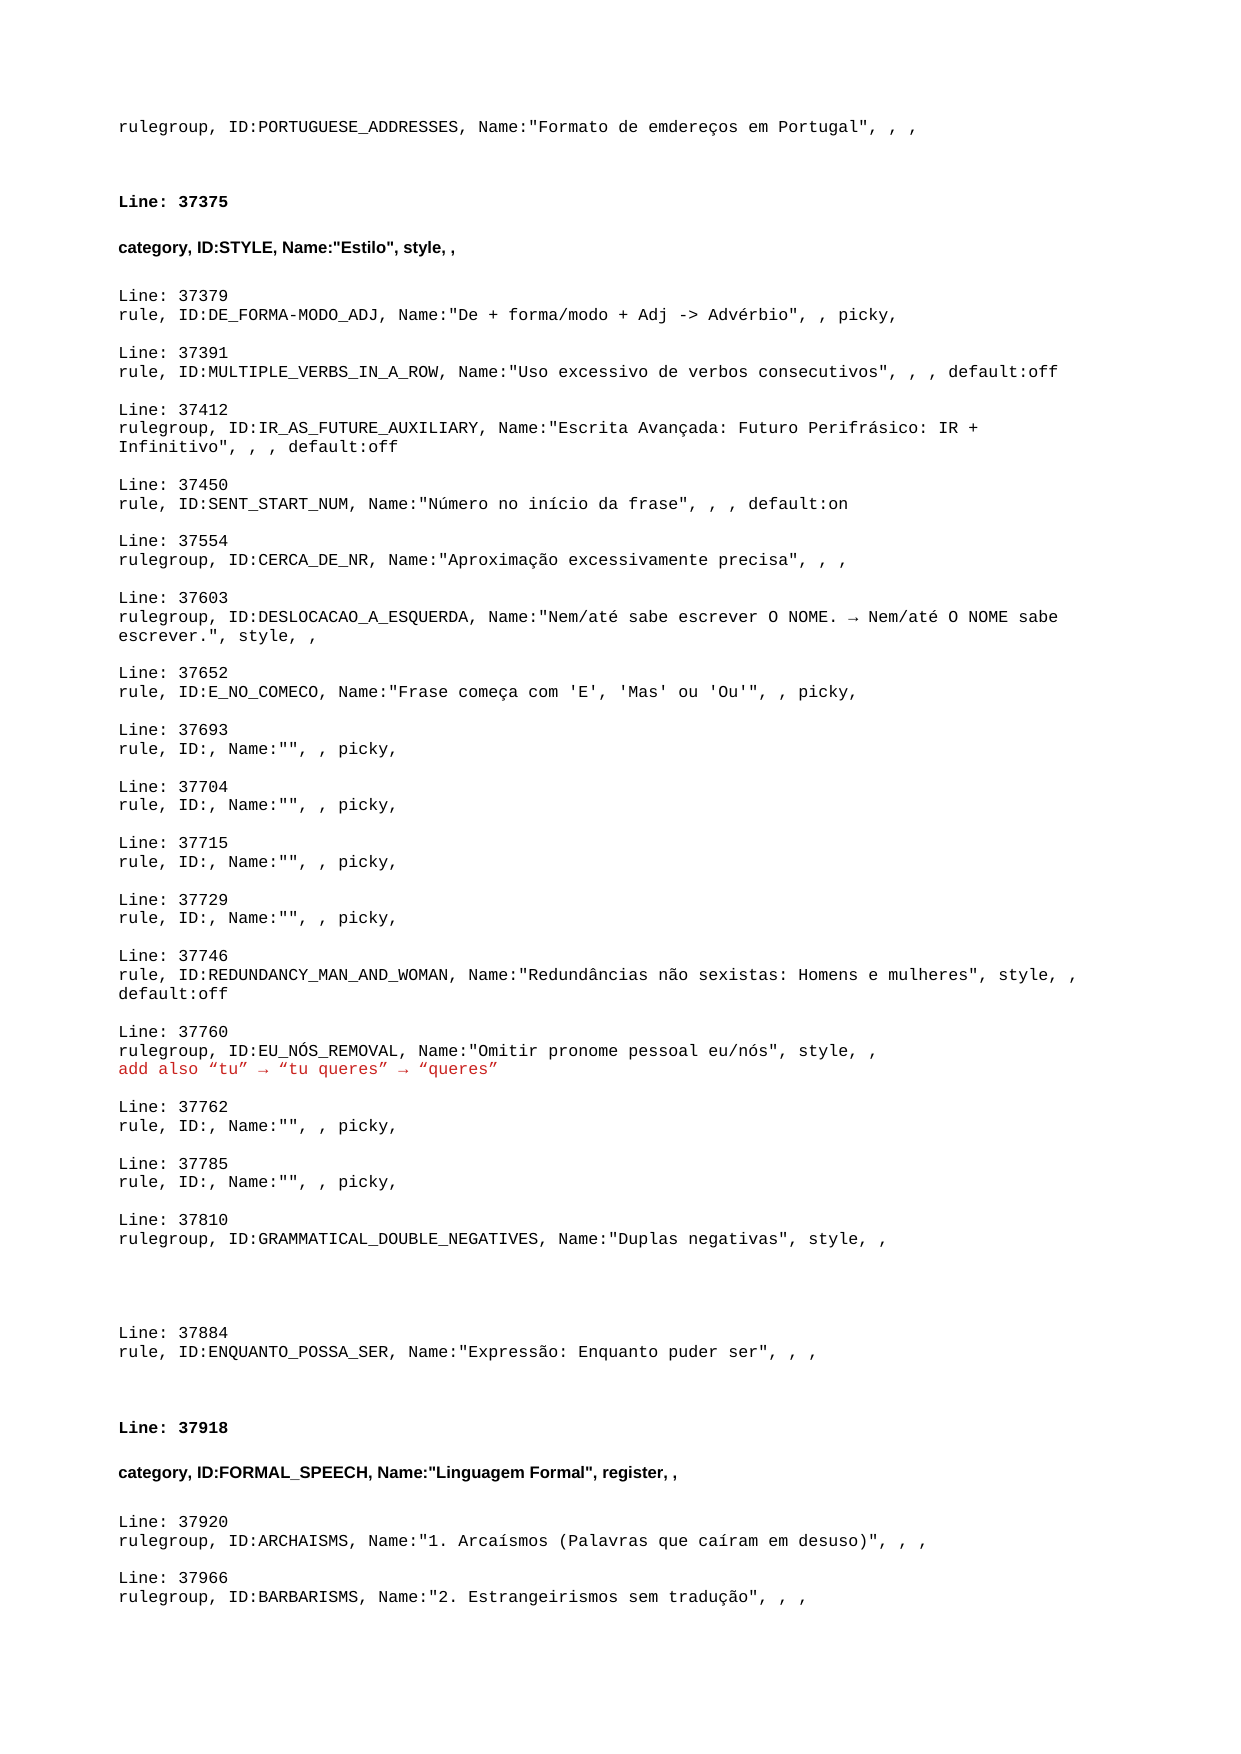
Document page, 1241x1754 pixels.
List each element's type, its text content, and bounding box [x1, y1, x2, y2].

text rulegroup, ID:IR_AS_FUTURE_AUXILIARY, Name:"Escrita Avançada: Futuro Perifrásico: IR + Infinitivo", , , default:off [118, 420, 1122, 458]
text rule, ID:, Name:"", , picky, [118, 740, 1122, 759]
text rule, ID:SENT_START_NUM, Name:"Número no início da frase", , , default:on [118, 495, 1122, 514]
text rule, ID:, Name:"", , picky, [118, 1174, 1122, 1193]
text rule, ID:ENQUANTO_POSSA_SER, Name:"Expressão: Enquanto puder ser", , , [118, 1344, 1122, 1363]
text Line: 37715 [118, 835, 1122, 853]
text Line: 37375 [118, 193, 1122, 212]
text rule, ID:, Name:"", , picky, [118, 853, 1122, 872]
text Line: 37603 [118, 589, 1122, 608]
text Line: 37785 [118, 1155, 1122, 1174]
text Line: 37704 [118, 778, 1122, 797]
text Line: 37918 [118, 1419, 1122, 1438]
text rule, ID:, Name:"", , picky, [118, 1117, 1122, 1136]
text Line: 37652 [118, 665, 1122, 684]
text Line: 37760 [118, 1023, 1122, 1042]
text Line: 37693 [118, 722, 1122, 740]
text Line: 37391 [118, 344, 1122, 363]
text Line: 37554 [118, 533, 1122, 552]
text rule, ID:, Name:"", , picky, [118, 797, 1122, 816]
text rule, ID:MULTIPLE_VERBS_IN_A_ROW, Name:"Uso excessivo de verbos consecutivos", , , default:off [118, 363, 1122, 382]
text Line: 37884 [118, 1325, 1122, 1344]
text rulegroup, ID:GRAMMATICAL_DOUBLE_NEGATIVES, Name:"Duplas negativas", style, , [118, 1231, 1122, 1249]
text Line: 37810 [118, 1212, 1122, 1231]
text rulegroup, ID:DESLOCACAO_A_ESQUERDA, Name:"Nem/até sabe escrever O NOME. → Nem/até O NOME sabe escrever.", style, , [118, 608, 1122, 646]
text Line: 37412 [118, 401, 1122, 420]
text Line: 37450 [118, 476, 1122, 495]
text Line: 37746 [118, 948, 1122, 967]
text rulegroup, ID:CERCA_DE_NR, Name:"Aproximação excessivamente precisa", , , [118, 552, 1122, 571]
text Line: 37762 [118, 1099, 1122, 1117]
text rule, ID:, Name:"", , picky, [118, 910, 1122, 929]
text rule, ID:DE_FORMA-MODO_ADJ, Name:"De + forma/modo + Adj -> Advérbio", , picky, [118, 307, 1122, 326]
text rulegroup, ID:EU_NÓS_REMOVAL, Name:"Omitir pronome pessoal eu/nós", style, , [118, 1042, 1122, 1061]
text rule, ID:E_NO_COMECO, Name:"Frase começa com 'E', 'Mas' ou 'Ou'", , picky, [118, 684, 1122, 703]
text add also “tu” → “tu queres” → “queres” [118, 1061, 1122, 1080]
subtitle category, ID:FORMAL_SPEECH, Name:"Linguagem Formal", register, , [118, 1463, 1122, 1482]
text Line: 37920 [118, 1513, 1122, 1532]
text Line: 37966 [118, 1570, 1122, 1589]
text rulegroup, ID:BARBARISMS, Name:"2. Estrangeirismos sem tradução", , , [118, 1589, 1122, 1608]
text rulegroup, ID:PORTUGUESE_ADDRESSES, Name:"Formato de emdereços em Portugal", , , [118, 118, 1122, 137]
text rule, ID:REDUNDANCY_MAN_AND_WOMAN, Name:"Redundâncias não sexistas: Homens e mulheres", style, , default:off [118, 967, 1122, 1004]
subtitle category, ID:STYLE, Name:"Estilo", style, , [118, 237, 1122, 257]
text rulegroup, ID:ARCHAISMS, Name:"1. Arcaísmos (Palavras que caíram em desuso)", , , [118, 1532, 1122, 1551]
text Line: 37729 [118, 891, 1122, 910]
text Line: 37379 [118, 288, 1122, 307]
